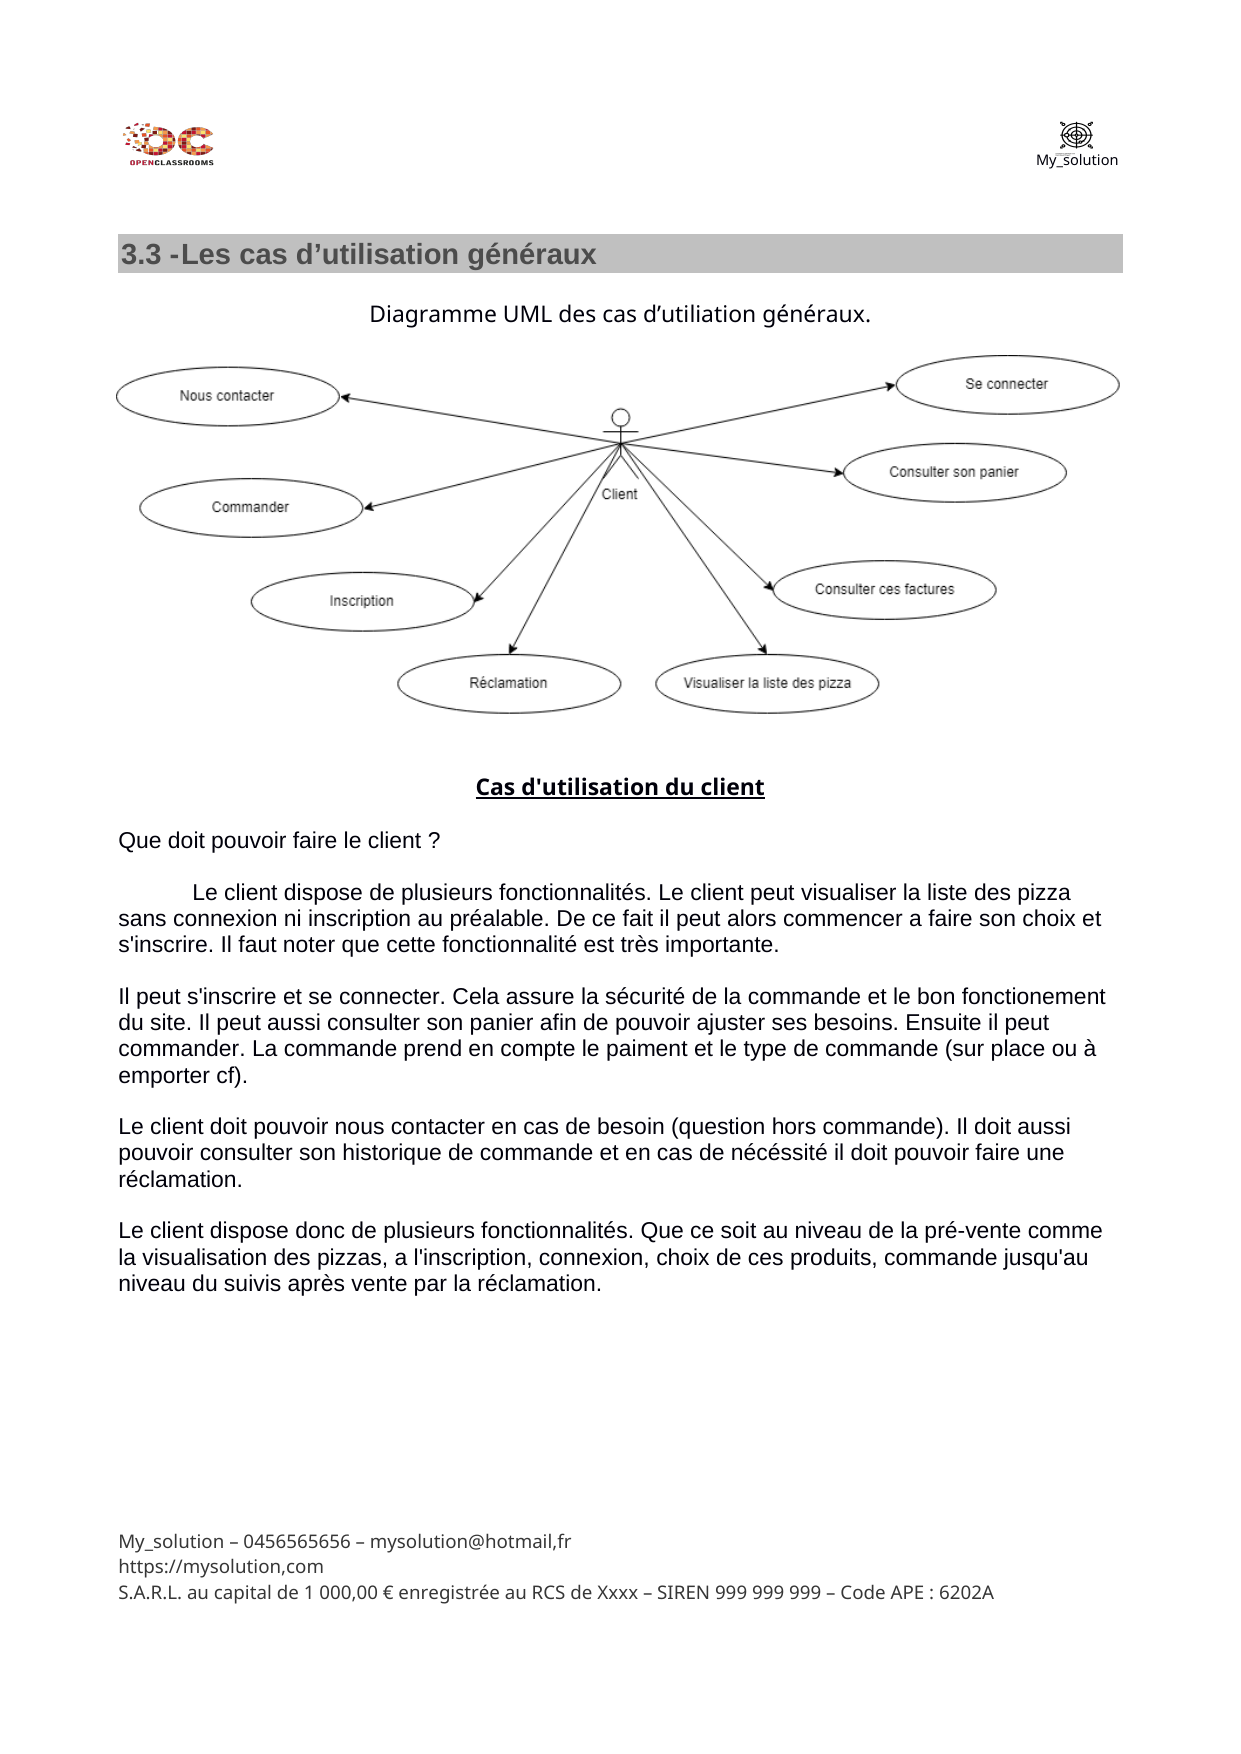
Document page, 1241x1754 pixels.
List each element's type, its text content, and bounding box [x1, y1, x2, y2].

subtitle Les cas d’utilisation généraux [119, 235, 1122, 272]
picture [1052, 118, 1101, 158]
picture [116, 355, 1121, 715]
text Le client dispose donc de plusieurs fonctionnalités. Que ce soit au niveau de la pré-vente comme la visualisation des pizzas, a l'inscription, connexion, choix de ces produits, commande jusqu'au niveau du suivis après vente par la réclamation. [118, 1217, 1122, 1296]
text Il peut s'inscrire et se connecter. Cela assure la sécurité de la commande et le bon fonctionement du site. Il peut aussi consulter son panier afin de pouvoir ajuster ses besoins. Ensuite il peut commander. La commande prend en compte le paiment et le type de commande (sur place ou à emporter cf). [118, 983, 1122, 1088]
picture [119, 118, 217, 170]
text Diagramme UML des cas d’utiliation généraux. [118, 298, 1122, 746]
text Cas d'utilisation du client [118, 771, 1122, 802]
text Le client dispose de plusieurs fonctionnalités. Le client peut visualiser la liste des pizza sans connexion ni inscription au préalable. De ce fait il peut alors commencer a faire son choix et s'inscrire. Il faut noter que cette fonctionnalité est très importante. [118, 878, 1122, 958]
text Que doit pouvoir faire le client ? [118, 827, 1122, 853]
text Le client doit pouvoir nous contacter en cas de besoin (question hors commande). Il doit aussi pouvoir consulter son historique de commande et en cas de nécéssité il doit pouvoir faire une réclamation. [118, 1113, 1122, 1192]
